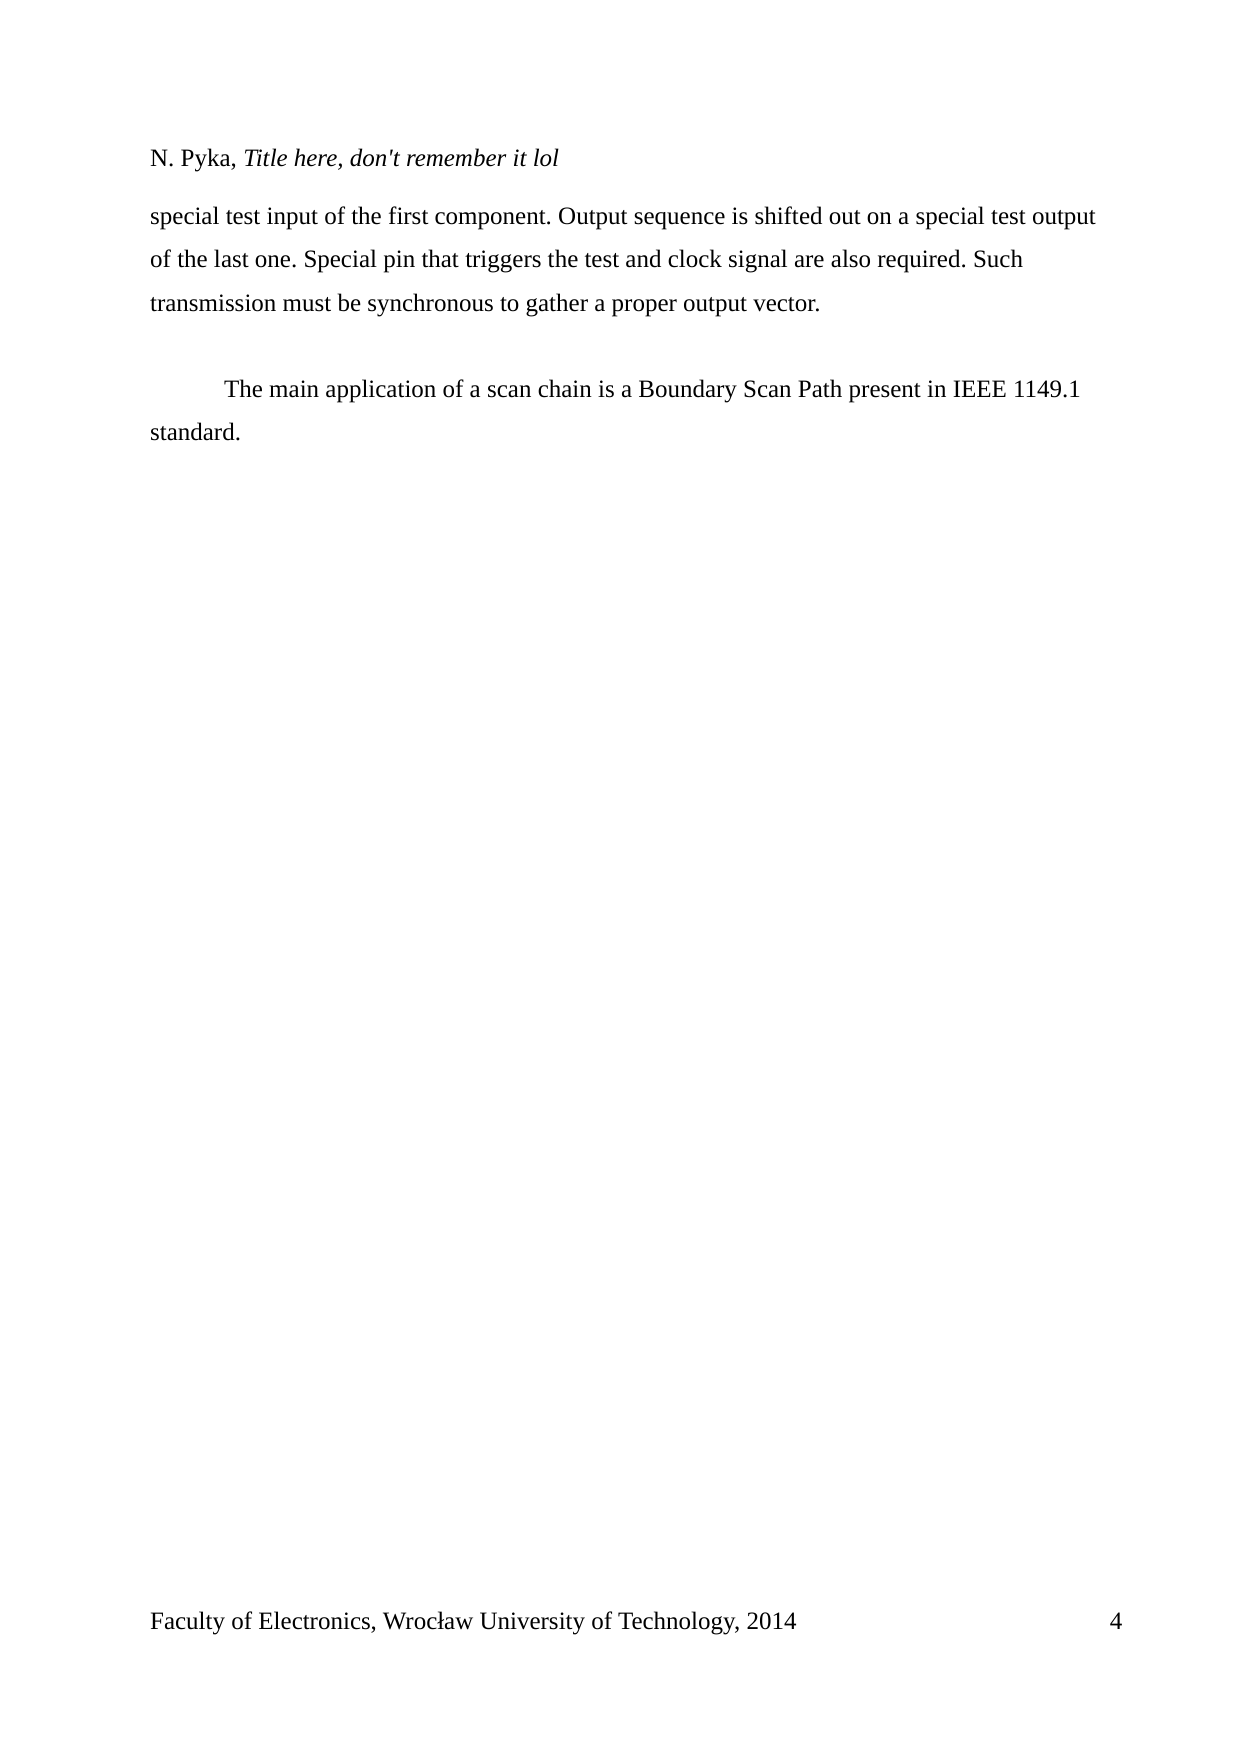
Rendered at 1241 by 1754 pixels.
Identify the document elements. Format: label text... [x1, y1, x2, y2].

text The main application of a scan chain is a Boundary Scan Path present in IEEE 1149.1 standard. [150, 374, 1122, 446]
text special test input of the first component. Output sequence is shifted out on a special test output of the last one. Special pin that triggers the test and clock signal are also required. Such transmission must be synchronous to gather a proper output vector. [150, 201, 1122, 316]
